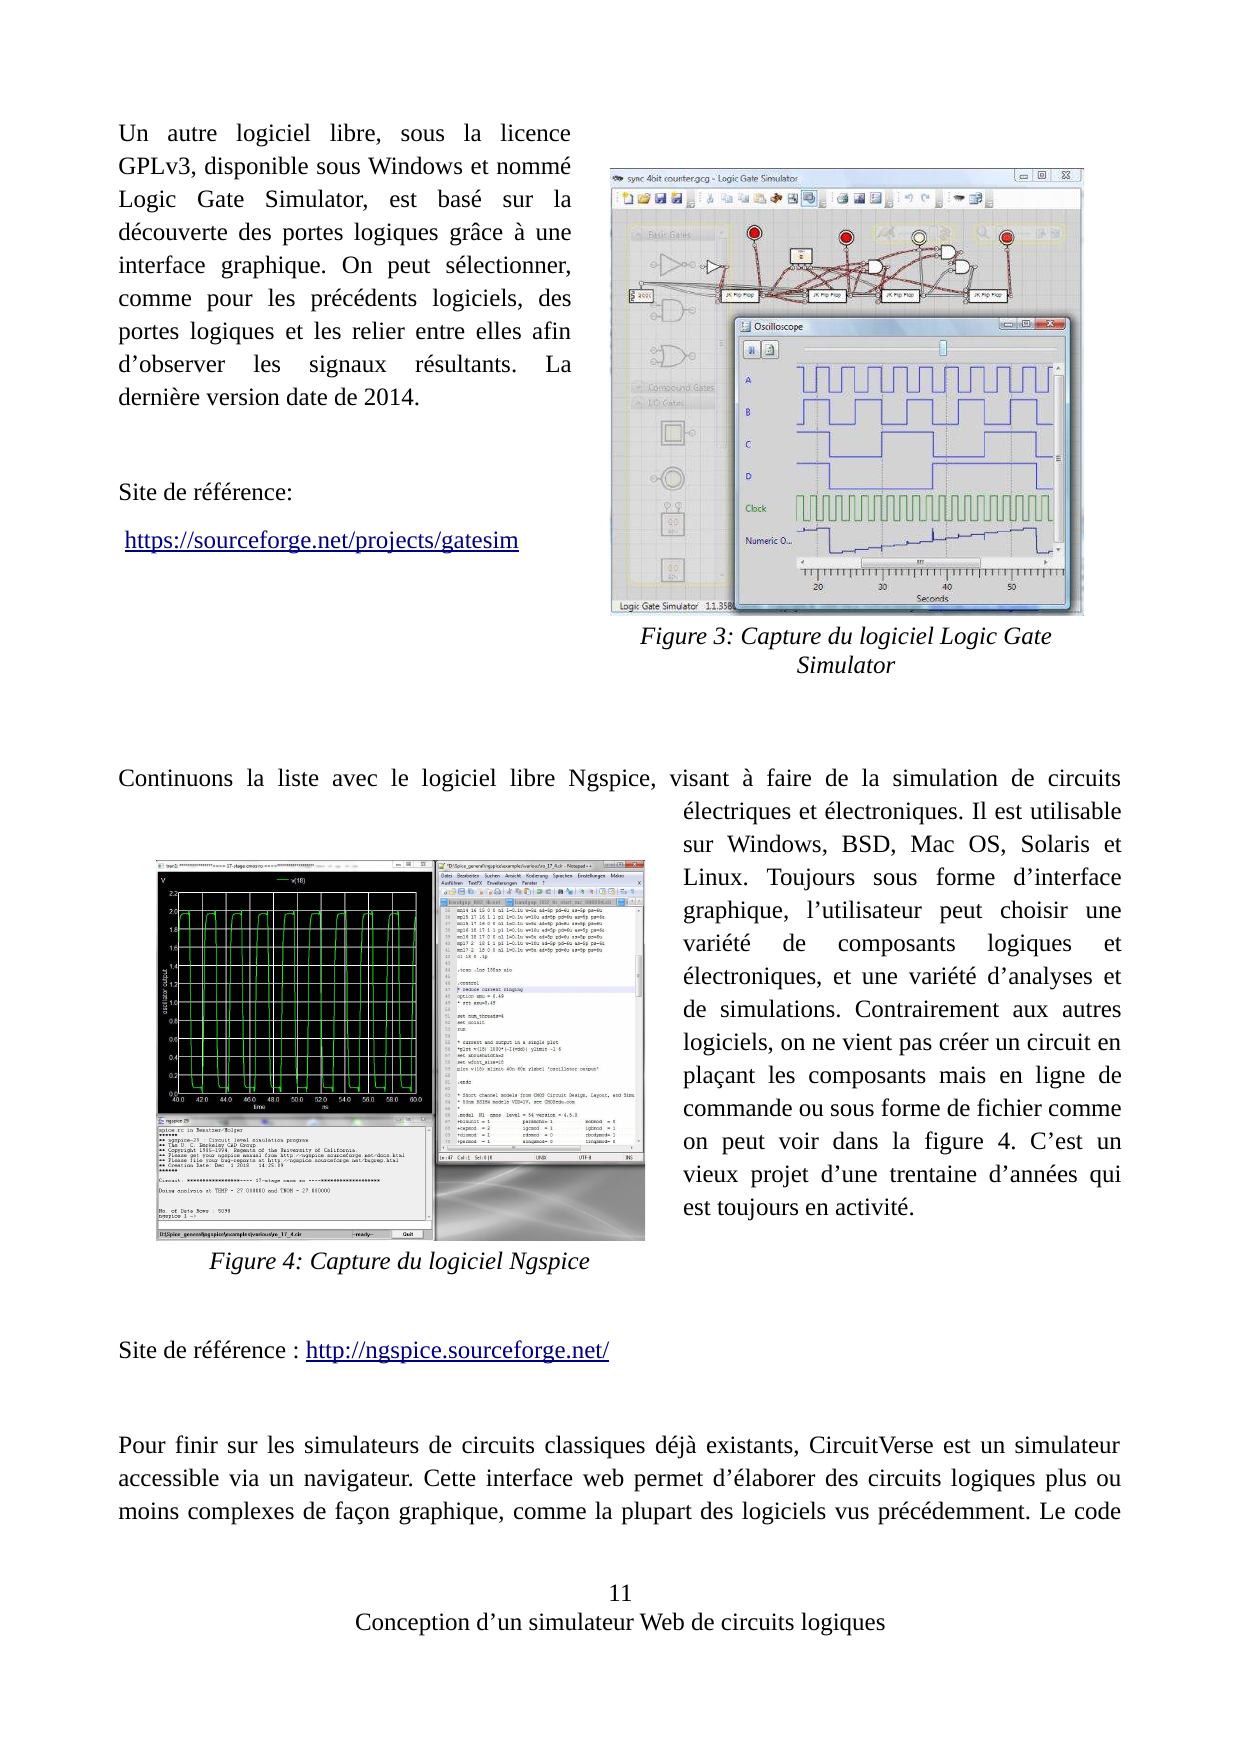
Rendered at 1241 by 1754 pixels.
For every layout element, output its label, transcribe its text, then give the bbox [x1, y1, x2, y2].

text [1085, 525, 1122, 554]
text Site de référence: [118, 477, 609, 506]
text Continuons la liste avec le logiciel libre Ngspice, visant à faire de la simulation de circuits électriques et électroniques. Il est utilisable sur Windows, BSD, Mac OS, Solaris et Linux. Toujours sous forme d’interface graphique, l’utilisateur peut choisir une variété de composants logiques et électroniques, et une variété d’analyses et de simulations. Contrairement aux autres logiciels, on ne vient pas créer un circuit en plaçant les composants mais en ligne de commande ou sous forme de fichier comme on peut voir dans la figure 4. C’est un vieux projet d’une trentaine d’années qui est toujours en activité. [118, 763, 1122, 1221]
picture [156, 860, 646, 1241]
text [1085, 477, 1122, 506]
text Figure 3: Capture du logiciel Logic Gate Simulator [610, 616, 1084, 679]
text Site de référence : http://ngspice.sourceforge.net/ [118, 1335, 1122, 1364]
text Figure 4: Capture du logiciel Ngspice [156, 1241, 645, 1275]
text Un autre logiciel libre, sous la licence GPLv3, disponible sous Windows et nommé Logic Gate Simulator, est basé sur la découverte des portes logiques grâce à une interface graphique. On peut sélectionner, comme pour les précédents logiciels, des portes logiques et les relier entre elles afin d’observer les signaux résultants. La dernière version date de 2014. [118, 118, 1122, 411]
text https://sourceforge.net/projects/gatesim [118, 525, 609, 554]
picture [609, 168, 1085, 616]
text Pour finir sur les simulateurs de circuits classiques déjà existants, CircuitVerse est un simulateur accessible via un navigateur. Cette interface web permet d’élaborer des circuits logiques plus ou moins complexes de façon graphique, comme la plupart des logiciels vus précédemment. Le code [118, 1430, 1122, 1525]
